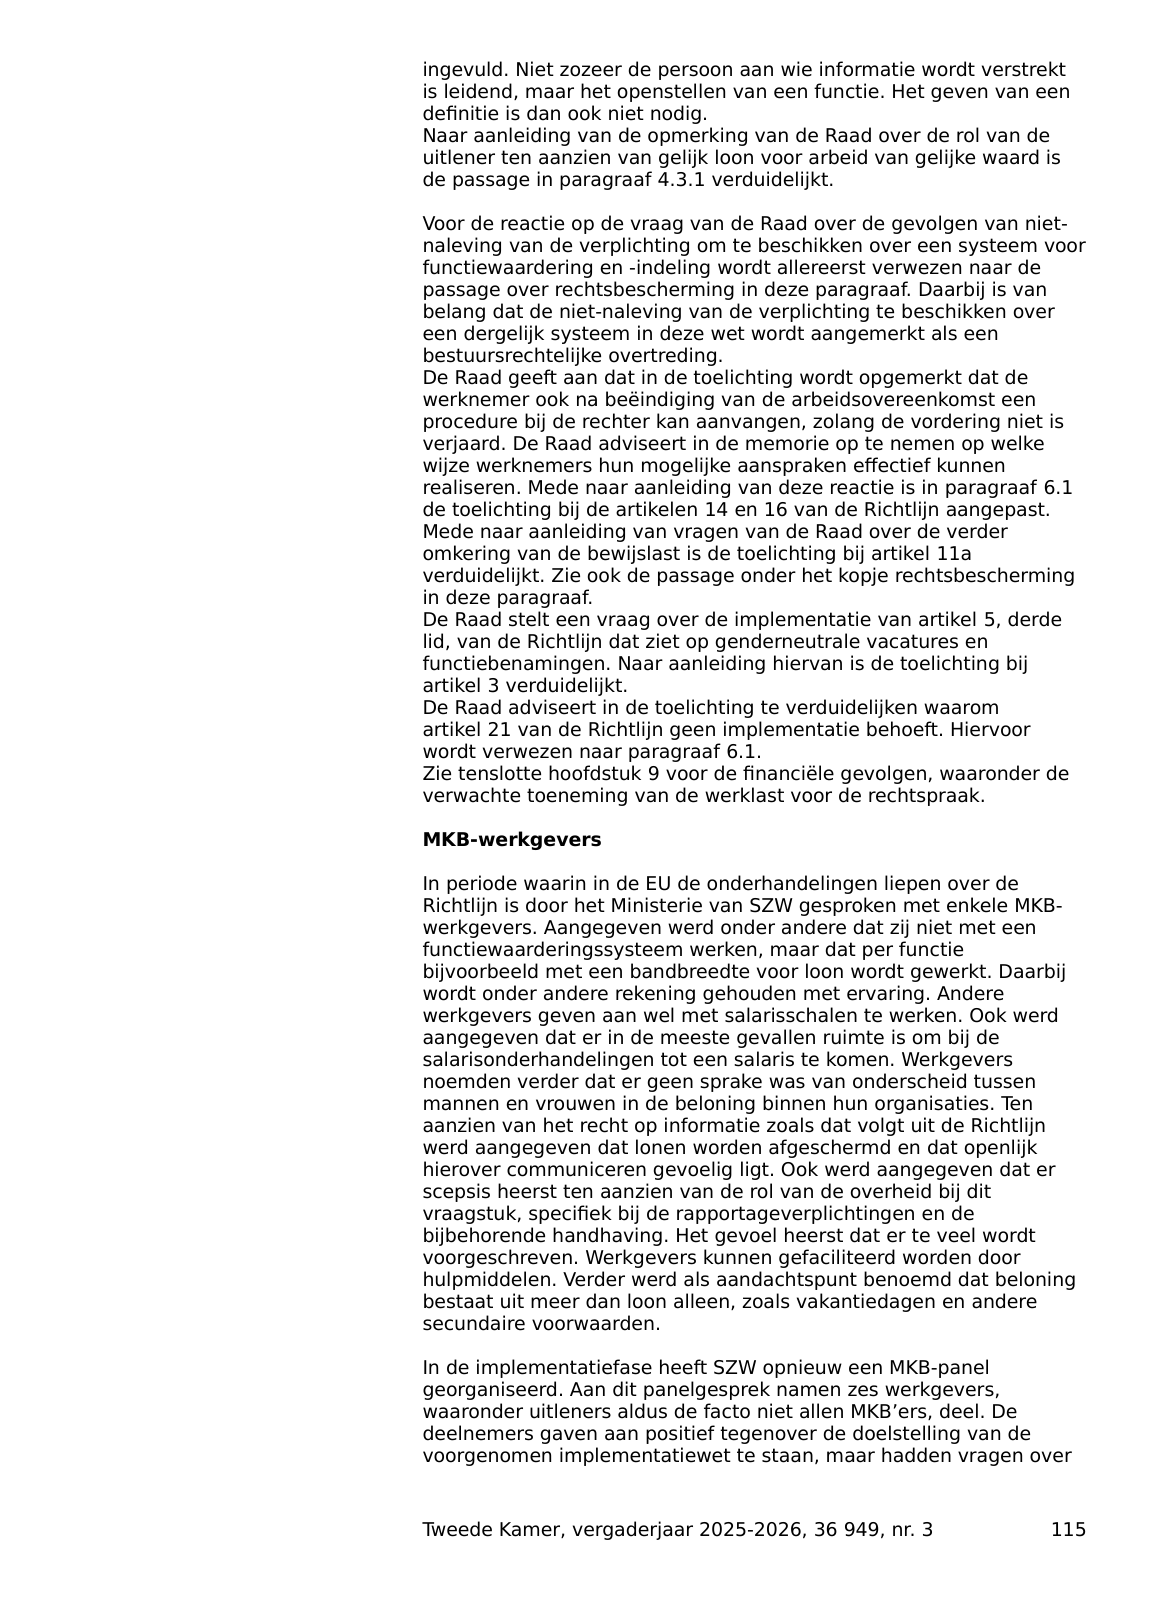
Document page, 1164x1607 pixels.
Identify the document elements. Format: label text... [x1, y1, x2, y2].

text Mede naar aanleiding van vragen van de Raad over de verder omkering van de bewijslast is de toelichting bij artikel 11a verduidelijkt. Zie ook de passage onder het kopje rechtsbescherming in deze paragraaf. [422, 521, 1087, 609]
text De Raad adviseert in de toelichting te verduidelijken waarom artikel 21 van de Richtlijn geen implementatie behoeft. Hiervoor wordt verwezen naar paragraaf 6.1. [422, 697, 1087, 763]
text Naar aanleiding van de opmerking van de Raad over de rol van de uitlener ten aanzien van gelijk loon voor arbeid van gelijke waard is de passage in paragraaf 4.3.1 verduidelijkt. [422, 125, 1087, 191]
text De Raad stelt een vraag over de implementatie van artikel 5, derde lid, van de Richtlijn dat ziet op genderneutrale vacatures en functiebenamingen. Naar aanleiding hiervan is de toelichting bij artikel 3 verduidelijkt. [422, 609, 1087, 697]
text In periode waarin in de EU de onderhandelingen liepen over de Richtlijn is door het Ministerie van SZW gesproken met enkele MKB-werkgevers. Aangegeven werd onder andere dat zij niet met een functiewaarderingssysteem werken, maar dat per functie bijvoorbeeld met een bandbreedte voor loon wordt gewerkt. Daarbij wordt onder andere rekening gehouden met ervaring. Andere werkgevers geven aan wel met salarisschalen te werken. Ook werd aangegeven dat er in de meeste gevallen ruimte is om bij de salarisonderhandelingen tot een salaris te komen. Werkgevers noemden verder dat er geen sprake was van onderscheid tussen mannen en vrouwen in de beloning binnen hun organisaties. Ten aanzien van het recht op informatie zoals dat volgt uit de Richtlijn werd aangegeven dat lonen worden afgeschermd en dat openlijk hierover communiceren gevoelig ligt. Ook werd aangegeven dat er scepsis heerst ten aanzien van de rol van de overheid bij dit vraagstuk, specifiek bij de rapportageverplichtingen en de bijbehorende handhaving. Het gevoel heerst dat er te veel wordt voorgeschreven. Werkgevers kunnen gefaciliteerd worden door hulpmiddelen. Verder werd als aandachtspunt benoemd dat beloning bestaat uit meer dan loon alleen, zoals vakantiedagen en andere secundaire voorwaarden. [422, 873, 1087, 1334]
text Voor de reactie op de vraag van de Raad over de gevolgen van niet-naleving van de verplichting om te beschikken over een systeem voor functiewaardering en -indeling wordt allereerst verwezen naar de passage over rechtsbescherming in deze paragraaf. Daarbij is van belang dat de niet-naleving van de verplichting te beschikken over een dergelijk systeem in deze wet wordt aangemerkt als een bestuursrechtelijke overtreding. [422, 213, 1087, 367]
text De Raad geeft aan dat in de toelichting wordt opgemerkt dat de werknemer ook na beëindiging van de arbeidsovereenkomst een procedure bij de rechter kan aanvangen, zolang de vordering niet is verjaard. De Raad adviseert in de memorie op te nemen op welke wijze werknemers hun mogelijke aanspraken effectief kunnen realiseren. Mede naar aanleiding van deze reactie is in paragraaf 6.1 de toelichting bij de artikelen 14 en 16 van de Richtlijn aangepast. [422, 367, 1087, 521]
text Zie tenslotte hoofdstuk 9 voor de financiële gevolgen, waaronder de verwachte toeneming van de werklast voor de rechtspraak. [422, 763, 1087, 807]
text In de implementatiefase heeft SZW opnieuw een MKB-panel georganiseerd. Aan dit panelgesprek namen zes werkgevers, waaronder uitleners aldus de facto niet allen MKB’ers, deel. De deelnemers gaven aan positief tegenover de doelstelling van de voorgenomen implementatiewet te staan, maar hadden vragen over [422, 1357, 1087, 1467]
subtitle MKB-werkgevers [422, 829, 1087, 851]
text ingevuld. Niet zozeer de persoon aan wie informatie wordt verstrekt is leidend, maar het openstellen van een functie. Het geven van een definitie is dan ook niet nodig. [422, 59, 1087, 125]
